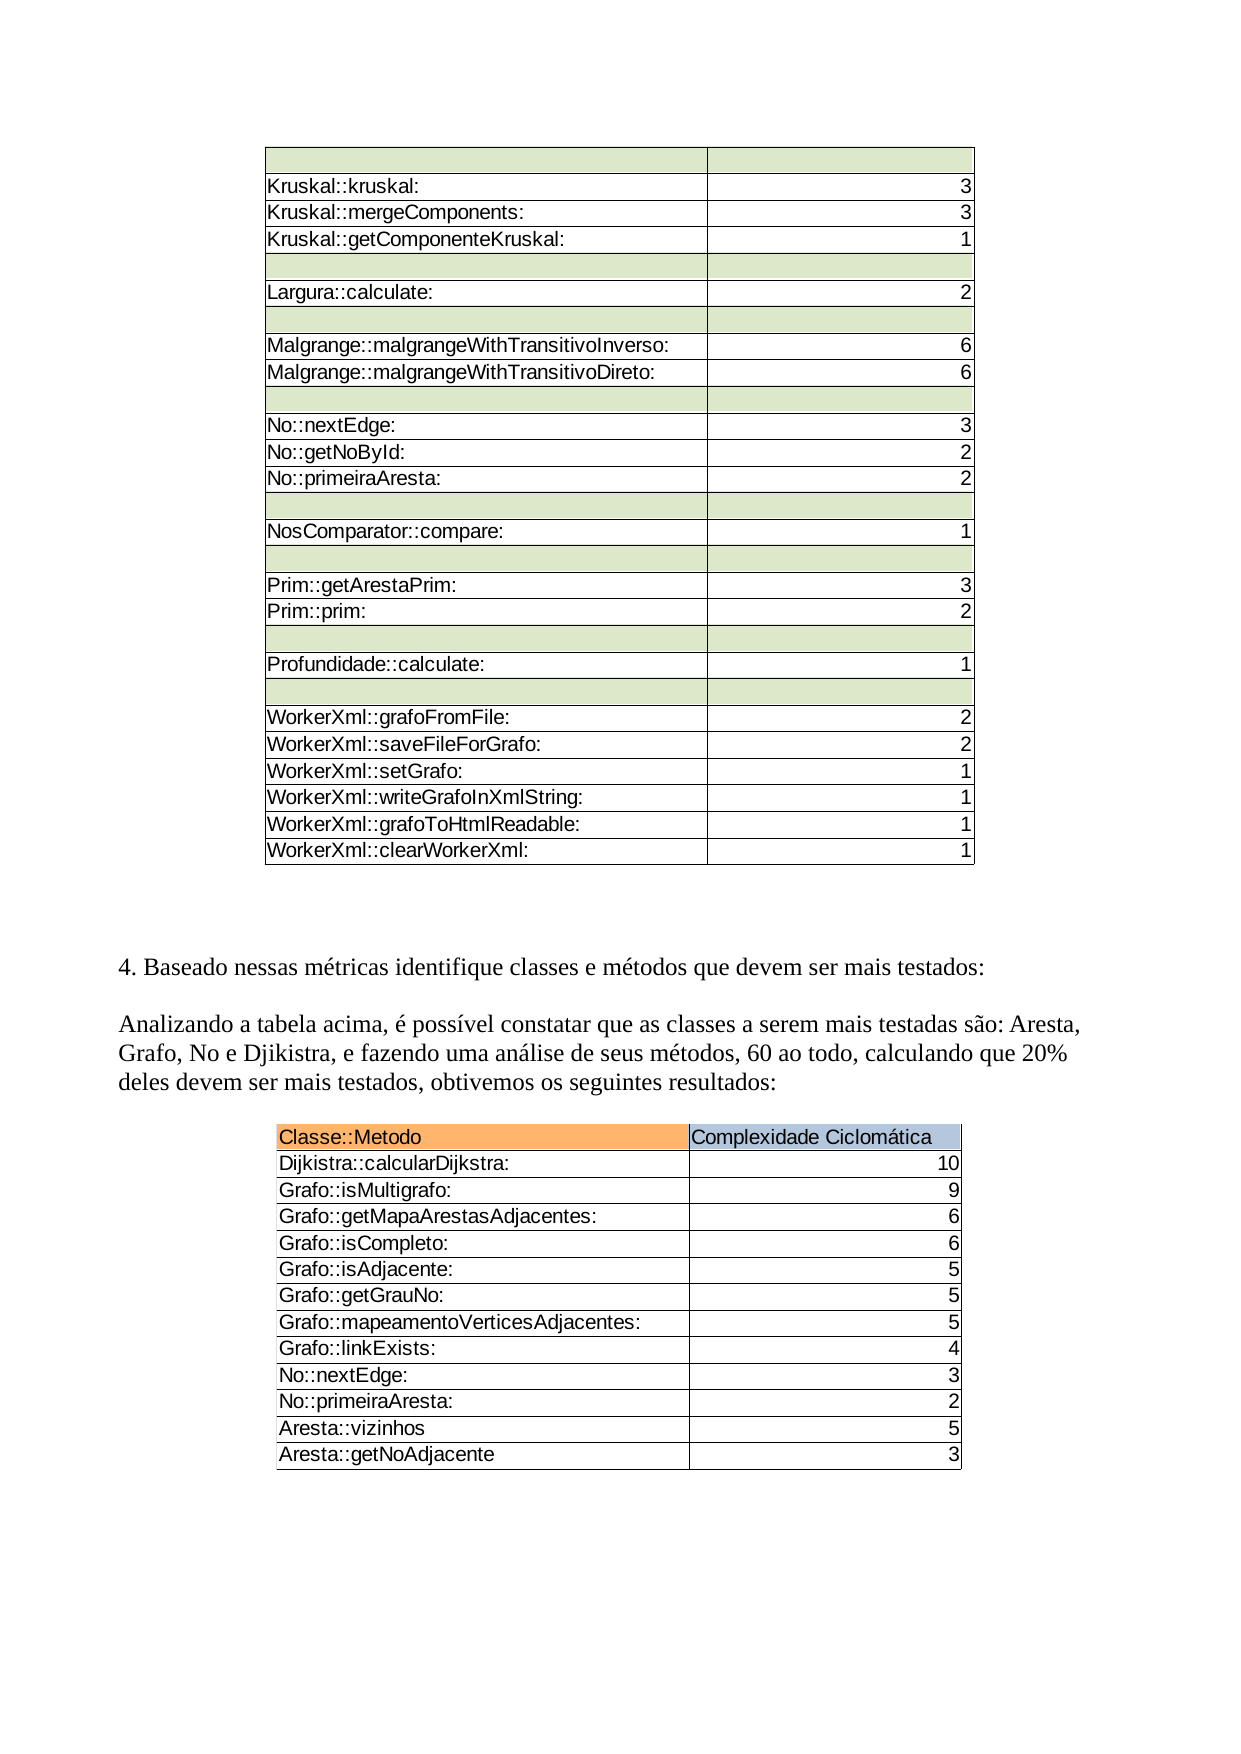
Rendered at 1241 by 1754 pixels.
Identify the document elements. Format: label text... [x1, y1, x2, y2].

text 4. Baseado nessas métricas identifique classes e métodos que devem ser mais testados: [118, 952, 1122, 981]
text Analizando a tabela acima, é possível constatar que as classes a serem mais testadas são: Aresta, Grafo, No e Djikistra, e fazendo uma análise de seus métodos, 60 ao todo, calculando que 20% deles devem ser mais testados, obtivemos os seguintes resultados: [118, 1009, 1122, 1096]
